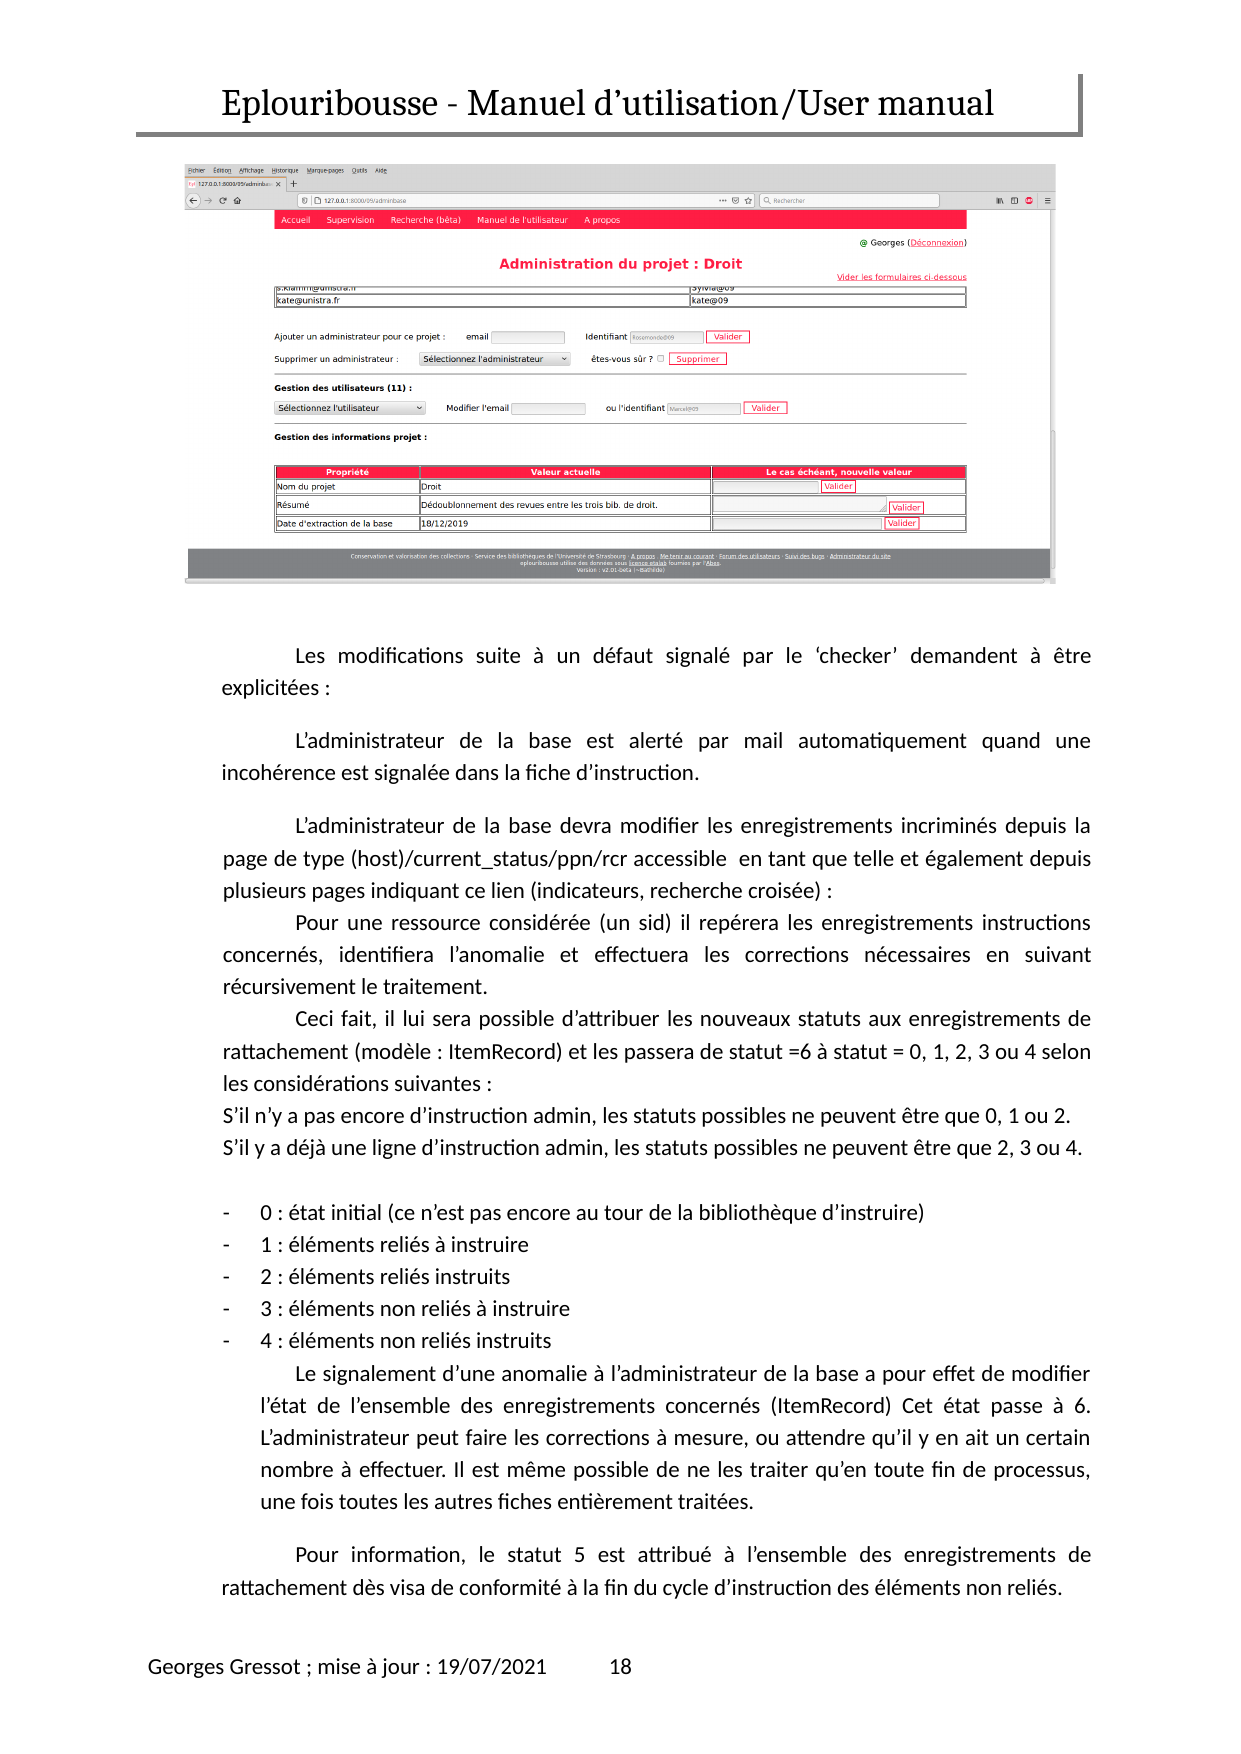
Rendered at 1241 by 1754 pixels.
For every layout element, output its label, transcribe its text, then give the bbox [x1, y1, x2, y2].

list 0 : état initial (ce n’est pas encore au tour de la bibliothèque d’instruire) [223, 1198, 1093, 1226]
list Ceci fait, il lui sera possible d’attribuer les nouveaux statuts aux enregistrements de rattachement (modèle : ItemRecord) et les passera de statut =6 à statut = 0, 1, 2, 3 ou 4 selon les considérations suivantes : [223, 1004, 1093, 1097]
list S’il n’y a pas encore d’instruction admin, les statuts possibles ne peuvent être que 0, 1 ou 2. [223, 1101, 1093, 1129]
list L’administrateur de la base devra modifier les enregistrements incriminés depuis la page de type (host)/current_status/ppn/rcr accessible en tant que telle et également depuis plusieurs pages indiquant ce lien (indicateurs, recherche croisée) : [223, 811, 1093, 904]
text L’administrateur de la base est alerté par mail automatiquement quand une incohérence est signalée dans la fiche d’instruction. [221, 726, 1093, 786]
list 4 : éléments non reliés instruits [223, 1326, 1093, 1354]
list Pour une ressource considérée (un sid) il repérera les enregistrements instructions concernés, identifiera l’anomalie et effectuera les corrections nécessaires en suivant récursivement le traitement. [223, 908, 1093, 1000]
list Le signalement d’une anomalie à l’administrateur de la base a pour effet de modifier l’état de l’ensemble des enregistrements concernés (ItemRecord) Cet état passe à 6. L’administrateur peut faire les corrections à mesure, ou attendre qu’il y en ait un certain nombre à effectuer. Il est même possible de ne les traiter qu’en toute fin de processus, une fois toutes les autres fiches entièrement traitées. [260, 1359, 1093, 1515]
list 1 : éléments reliés à instruire [223, 1230, 1093, 1258]
picture [184, 164, 1056, 584]
text Les modifications suite à un défaut signalé par le ‘checker’ demandent à être explicitées : [221, 641, 1093, 701]
list S’il y a déjà une ligne d’instruction admin, les statuts possibles ne peuvent être que 2, 3 ou 4. [223, 1133, 1093, 1161]
list 3 : éléments non reliés à instruire [223, 1294, 1093, 1322]
list 2 : éléments reliés instruits [223, 1262, 1093, 1290]
text Pour information, le statut 5 est attribué à l’ensemble des enregistrements de rattachement dès visa de conformité à la fin du cycle d’instruction des éléments non reliés. [221, 1540, 1093, 1601]
